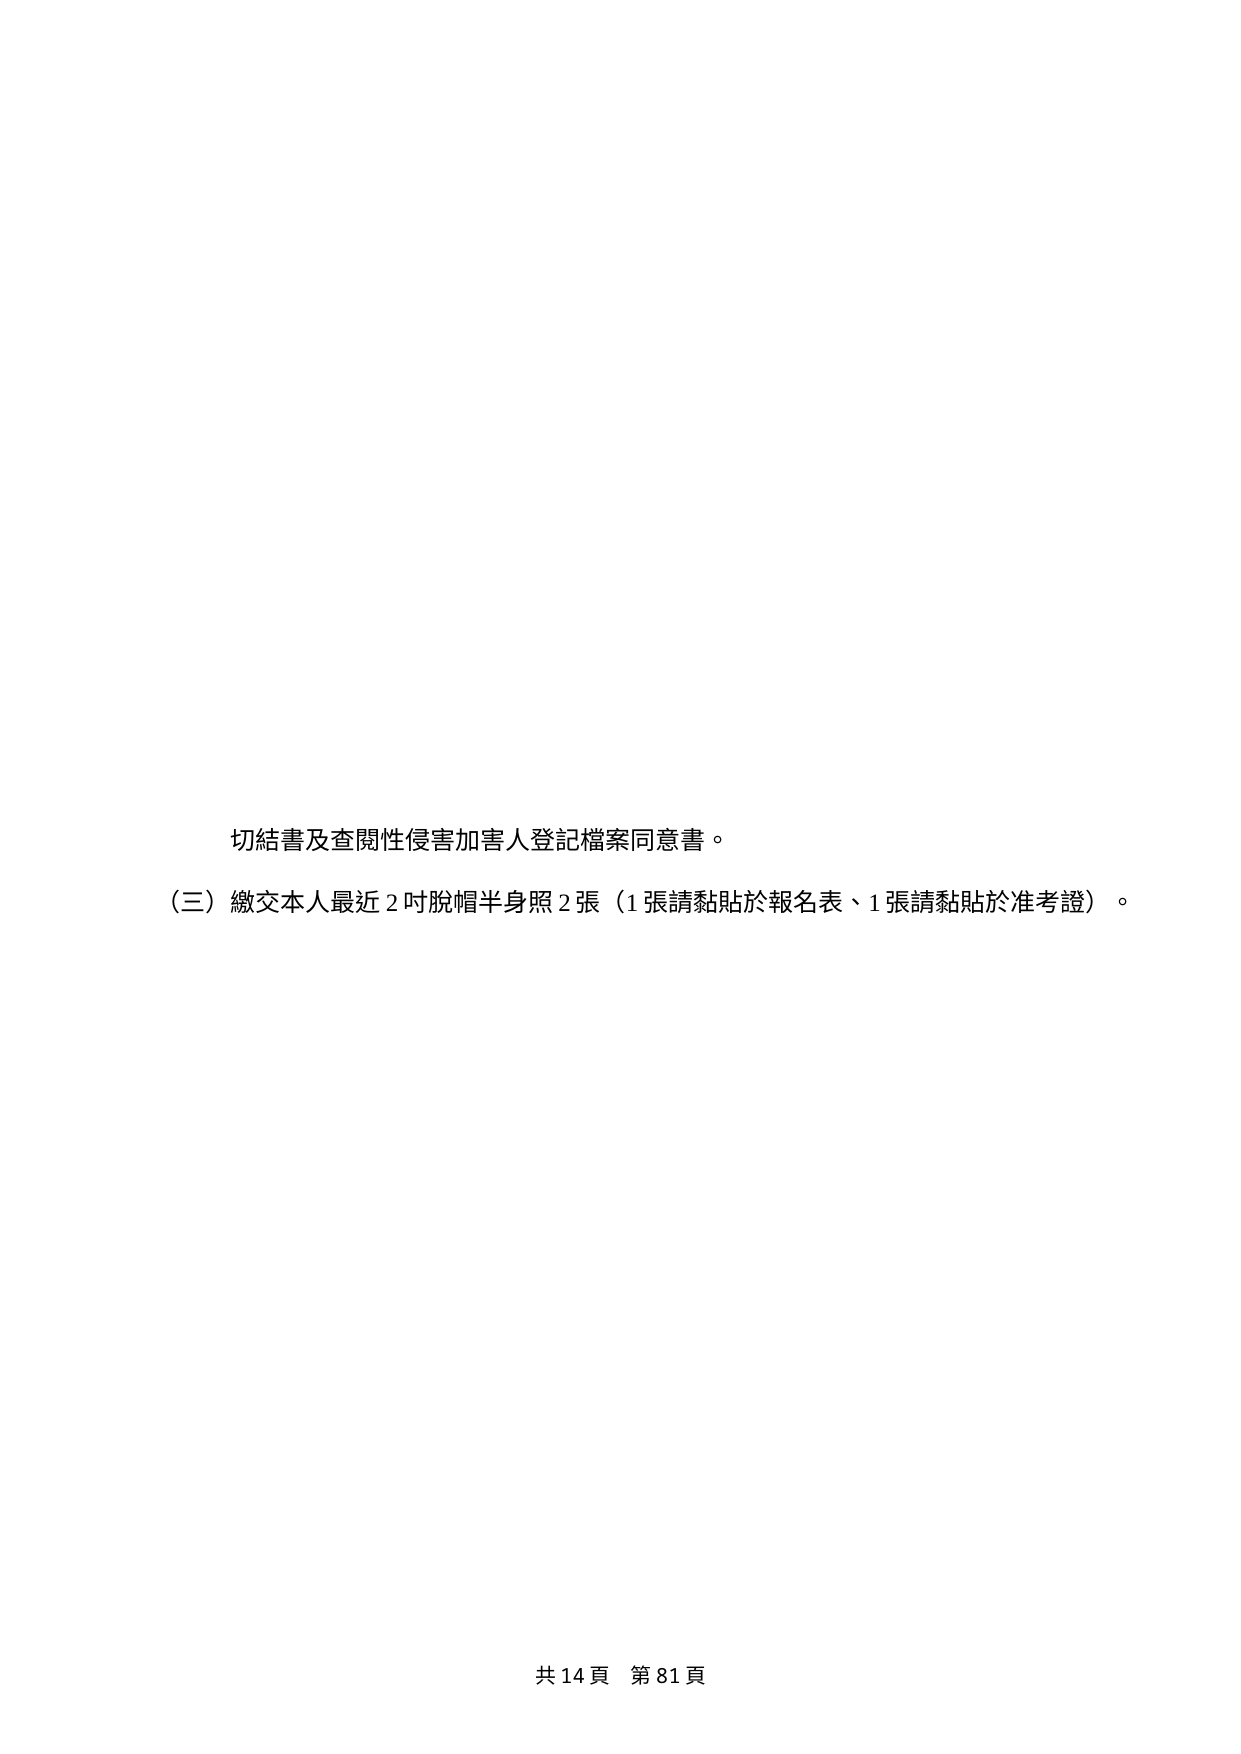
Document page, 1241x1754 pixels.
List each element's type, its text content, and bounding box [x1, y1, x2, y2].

text （三）繳交本人最近2吋脫帽半身照2張（1張請黏貼於報名表、1張請黏貼於准考證）。 [156, 859, 1122, 922]
text 切結書及查閱性侵害加害人登記檔案同意書。 [156, 797, 1122, 859]
